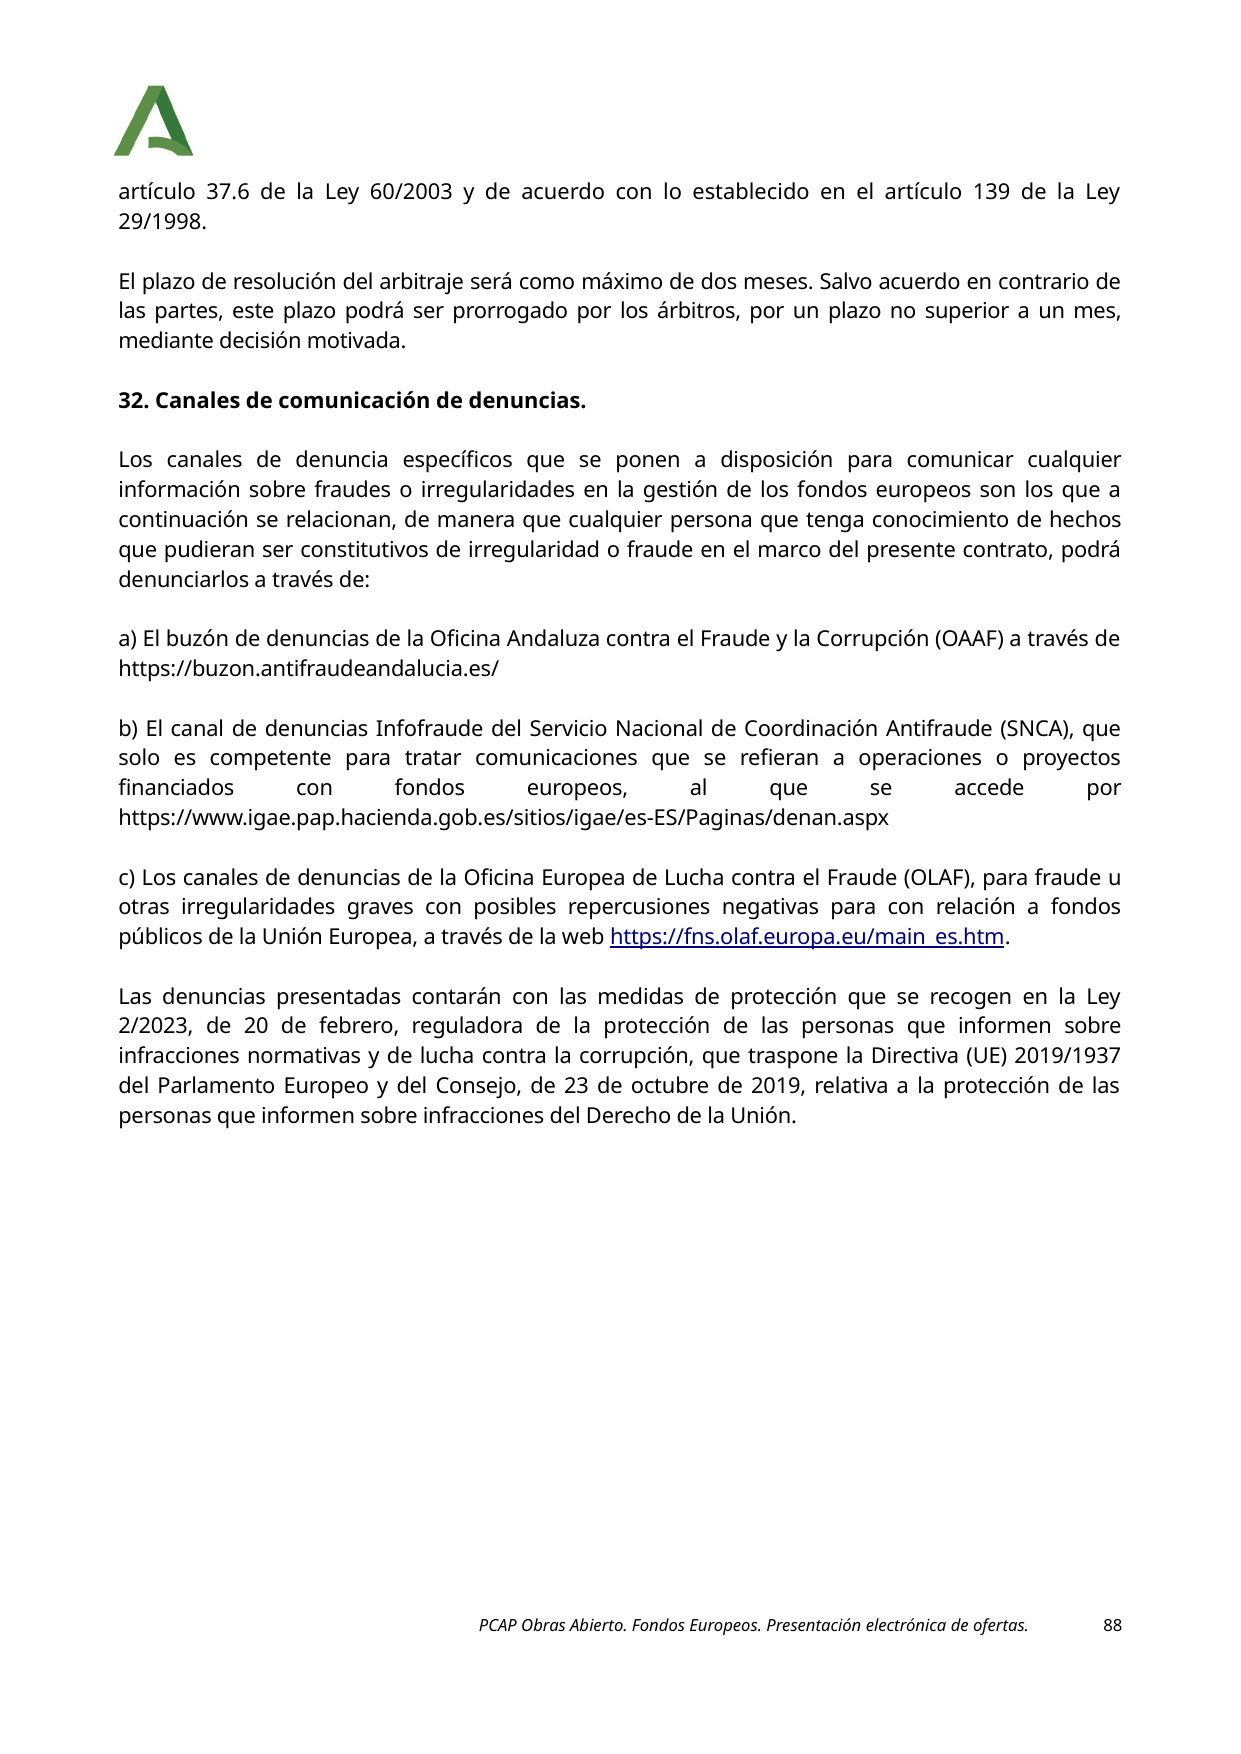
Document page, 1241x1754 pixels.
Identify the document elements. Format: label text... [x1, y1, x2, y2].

text b) El canal de denuncias Infofraude del Servicio Nacional de Coordinación Antifraude (SNCA), que solo es competente para tratar comunicaciones que se refieran a operaciones o proyectos financiados con fondos europeos, al que se accede por https://www.igae.pap.hacienda.gob.es/sitios/igae/es-ES/Paginas/denan.aspx [118, 713, 1122, 832]
text Las denuncias presentadas contarán con las medidas de protección que se recogen en la Ley 2/2023, de 20 de febrero, reguladora de la protección de las personas que informen sobre infracciones normativas y de lucha contra la corrupción, que traspone la Directiva (UE) 2019/1937 del Parlamento Europeo y del Consejo, de 23 de octubre de 2019, relativa a la protección de las personas que informen sobre infracciones del Derecho de la Unión. [118, 981, 1122, 1130]
picture [109, 81, 198, 160]
text c) Los canales de denuncias de la Oficina Europea de Lucha contra el Fraude (OLAF), para fraude u otras irregularidades graves con posibles repercusiones negativas para con relación a fondos públicos de la Unión Europea, a través de la web https://fns.olaf.europa.eu/main_es.htm. [118, 862, 1122, 951]
text Los canales de denuncia específicos que se ponen a disposición para comunicar cualquier información sobre fraudes o irregularidades en la gestión de los fondos europeos son los que a continuación se relacionan, de manera que cualquier persona que tenga conocimiento de hechos que pudieran ser constitutivos de irregularidad o fraude en el marco del presente contrato, podrá denunciarlos a través de: [118, 444, 1122, 593]
text artículo 37.6 de la Ley 60/2003 y de acuerdo con lo establecido en el artículo 139 de la Ley 29/1998. [118, 176, 1122, 236]
text a) El buzón de denuncias de la Oficina Andaluza contra el Fraude y la Corrupción (OAAF) a través de https://buzon.antifraudeandalucia.es/ [118, 623, 1122, 683]
text El plazo de resolución del arbitraje será como máximo de dos meses. Salvo acuerdo en contrario de las partes, este plazo podrá ser prorrogado por los árbitros, por un plazo no superior a un mes, mediante decisión motivada. [118, 266, 1122, 355]
subtitle 32. Canales de comunicación de denuncias. [118, 385, 1122, 415]
